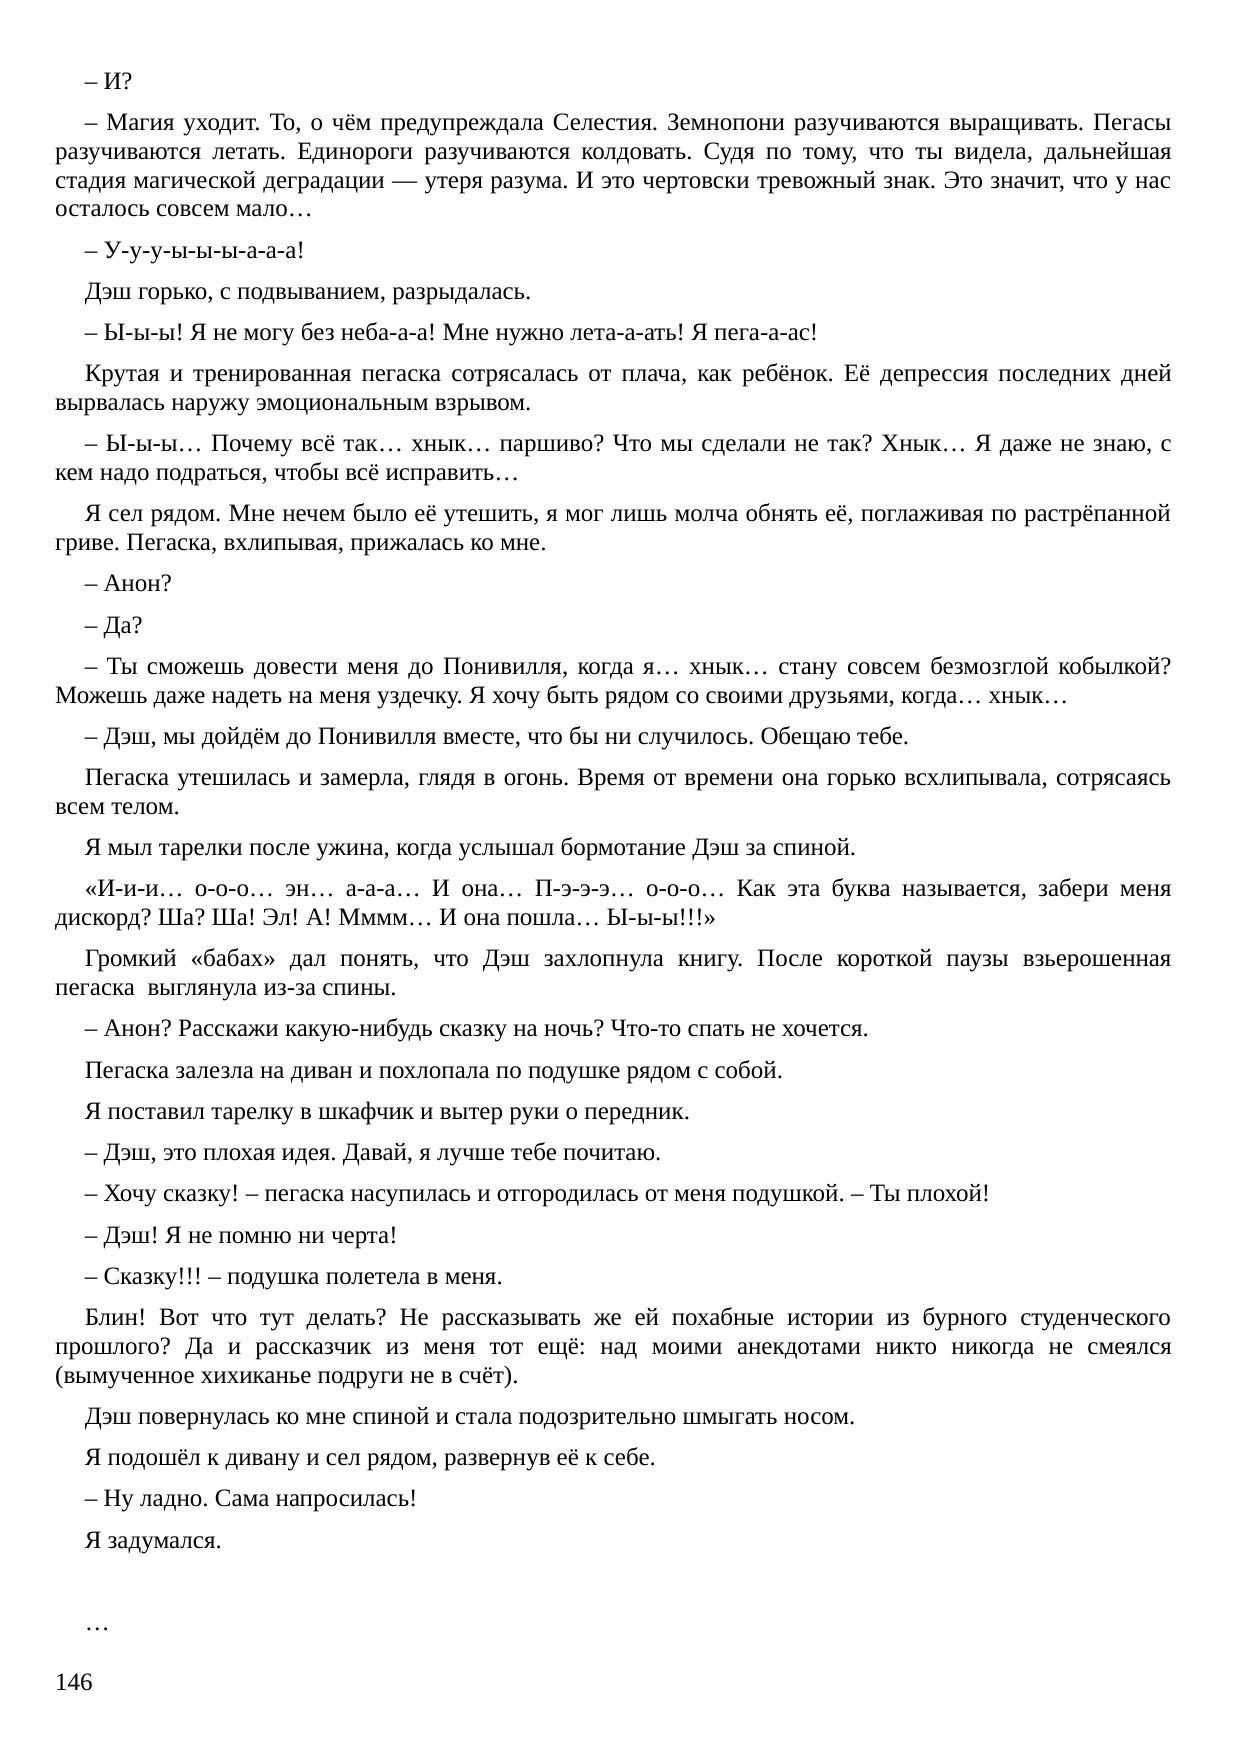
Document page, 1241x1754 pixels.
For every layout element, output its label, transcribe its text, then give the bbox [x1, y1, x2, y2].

text Блин! Вот что тут делать? Не рассказывать же ей похабные истории из бурного студенческого прошлого? Да и рассказчик из меня тот ещё: над моими анекдотами никто никогда не смеялся (вымученное хихиканье подруги не в счёт). [55, 1302, 1173, 1388]
text Крутая и тренированная пегаска сотрясалась от плача, как ребёнок. Её депрессия последних дней вырвалась наружу эмоциональным взрывом. [55, 358, 1173, 416]
text – У-у-у-ы-ы-ы-а-а-а! [55, 235, 1173, 263]
text – Анон? Расскажи какую-нибудь сказку на ночь? Что-то спать не хочется. [55, 1013, 1173, 1042]
text – Ты сможешь довести меня до Понивилля, когда я… хнык… стану совсем безмозглой кобылкой? Можешь даже надеть на меня уздечку. Я хочу быть рядом со своими друзьями, когда… хнык… [55, 651, 1173, 708]
text Я сел рядом. Мне нечем было её утешить, я мог лишь молча обнять её, поглаживая по растрёпанной гриве. Пегаска, вхлипывая, прижалась ко мне. [55, 498, 1173, 556]
text – Магия уходит. То, о чём предупреждала Селестия. Земнопони разучиваются выращивать. Пегасы разучиваются летать. Единороги разучиваются колдовать. Судя по тому, что ты видела, дальнейшая стадия магической деградации — утеря разума. И это чертовски тревожный знак. Это значит, что у нас осталось совсем мало… [55, 107, 1173, 222]
text Дэш горько, с подвыванием, разрыдалась. [55, 276, 1173, 305]
text Я мыл тарелки после ужина, когда услышал бормотание Дэш за спиной. [55, 832, 1173, 861]
text – Ы-ы-ы! Я не могу без неба-а-а! Мне нужно лета-а-ать! Я пега-а-ас! [55, 317, 1173, 346]
text – Дэш! Я не помню ни черта! [55, 1220, 1173, 1248]
text – Ы-ы-ы… Почему всё так… хнык… паршиво? Что мы сделали не так? Хнык… Я даже не знаю, с кем надо подраться, чтобы всё исправить… [55, 428, 1173, 486]
text – Дэш, мы дойдём до Понивилля вместе, что бы ни случилось. Обещаю тебе. [55, 721, 1173, 750]
text – Ну ладно. Сама напросилась! [55, 1483, 1173, 1512]
text – И? [55, 66, 1173, 95]
text Я поставил тарелку в шкафчик и вытер руки о передник. [55, 1096, 1173, 1125]
text – Дэш, это плохая идея. Давай, я лучше тебе почитаю. [55, 1137, 1173, 1166]
text Пегаска залезла на диван и похлопала по подушке рядом с собой. [55, 1055, 1173, 1083]
text Я задумался. [55, 1525, 1173, 1553]
text Пегаска утешилась и замерла, глядя в огонь. Время от времени она горько всхлипывала, сотрясаясь всем телом. [55, 762, 1173, 820]
text … [55, 1607, 1173, 1636]
text Дэш повернулась ко мне спиной и стала подозрительно шмыгать носом. [55, 1401, 1173, 1430]
text – Анон? [55, 568, 1173, 597]
text – Хочу сказку! – пегаска насупилась и отгородилась от меня подушкой. – Ты плохой! [55, 1178, 1173, 1207]
text «И-и-и… о-о-о… эн… а-а-а… И она… П-э-э-э… о-о-о… Как эта буква называется, забери меня дискорд? Ша? Ша! Эл! А! Мммм… И она пошла… Ы-ы-ы!!!» [55, 873, 1173, 931]
text Громкий «бабах» дал понять, что Дэш захлопнула книгу. После короткой паузы взьерошенная пегаска выглянула из-за спины. [55, 943, 1173, 1001]
text – Сказку!!! – подушка полетела в меня. [55, 1261, 1173, 1290]
text Я подошёл к дивану и сел рядом, развернув её к себе. [55, 1442, 1173, 1471]
text – Да? [55, 610, 1173, 638]
